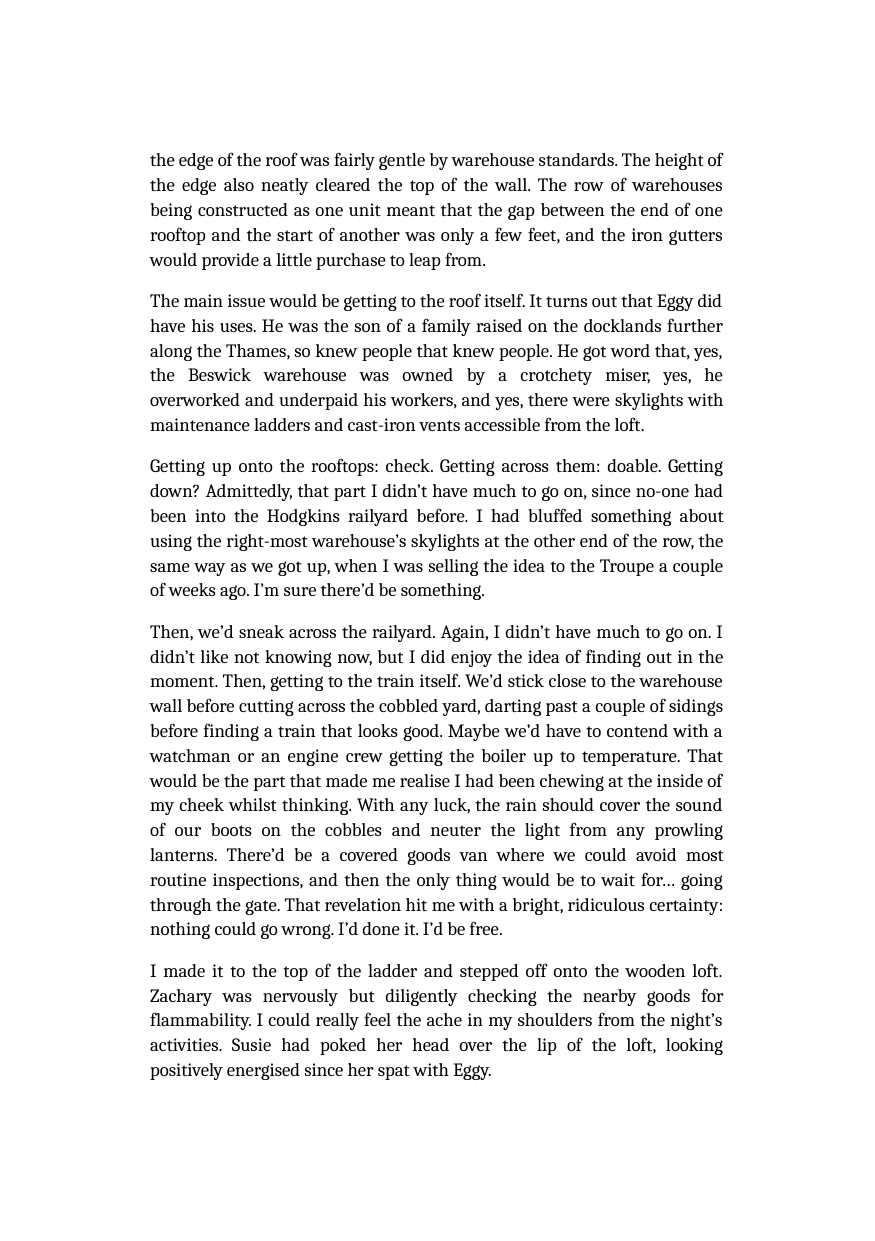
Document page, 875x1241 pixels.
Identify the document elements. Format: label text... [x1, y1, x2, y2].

text The main issue would be getting to the roof itself. It turns out that Eggy did have his uses. He was the son of a family raised on the docklands further along the Thames, so knew people that knew people. He got word that, yes, the Beswick warehouse was owned by a crotchety miser, yes, he overworked and underpaid his workers, and yes, there were skylights with maintenance ladders and cast-iron vents accessible from the loft. [150, 291, 724, 436]
text I made it to the top of the ladder and stepped off onto the wooden loft. Zachary was nervously but diligently checking the nearby goods for flammability. I could really feel the ache in my shoulders from the night’s activities. Susie had poked her head over the lip of the loft, looking positively energised since her spat with Eggy. [150, 960, 724, 1081]
text the edge of the roof was fairly gentle by warehouse standards. The height of the edge also neatly cleared the top of the wall. The row of warehouses being constructed as one unit meant that the gap between the end of one rooftop and the start of another was only a few feet, and the iron gutters would provide a little purchase to leap from. [150, 150, 724, 271]
text Then, we’d sneak across the railyard. Again, I didn’t have much to go on. I didn’t like not knowing now, but I did enjoy the idea of finding out in the moment. Then, getting to the train itself. We’d stick close to the warehouse wall before cutting across the cobbled yard, darting past a couple of sidings before finding a train that looks good. Maybe we’d have to contend with a watchman or an engine crew getting the boiler up to temperature. That would be the part that made me realise I had been chewing at the inside of my cheek whilst thinking. With any luck, the rain should cover the sound of our boots on the cobbles and neuter the light from any prowling lanterns. There’d be a covered goods van where we could avoid most routine inspections, and then the only thing would be to wait for… going through the gate. That revelation hit me with a bright, ridiculous certainty: nothing could go wrong. I’d done it. I’d be free. [150, 621, 724, 941]
text Getting up onto the rooftops: check. Getting across them: doable. Getting down? Admittedly, that part I didn’t have much to go on, since no-one had been into the Hodgkins railyard before. I had bluffed something about using the right-most warehouse’s skylights at the other end of the row, the same way as we got up, when I was selling the idea to the Troupe a couple of weeks ago. I’m sure there’d be something. [150, 456, 724, 602]
